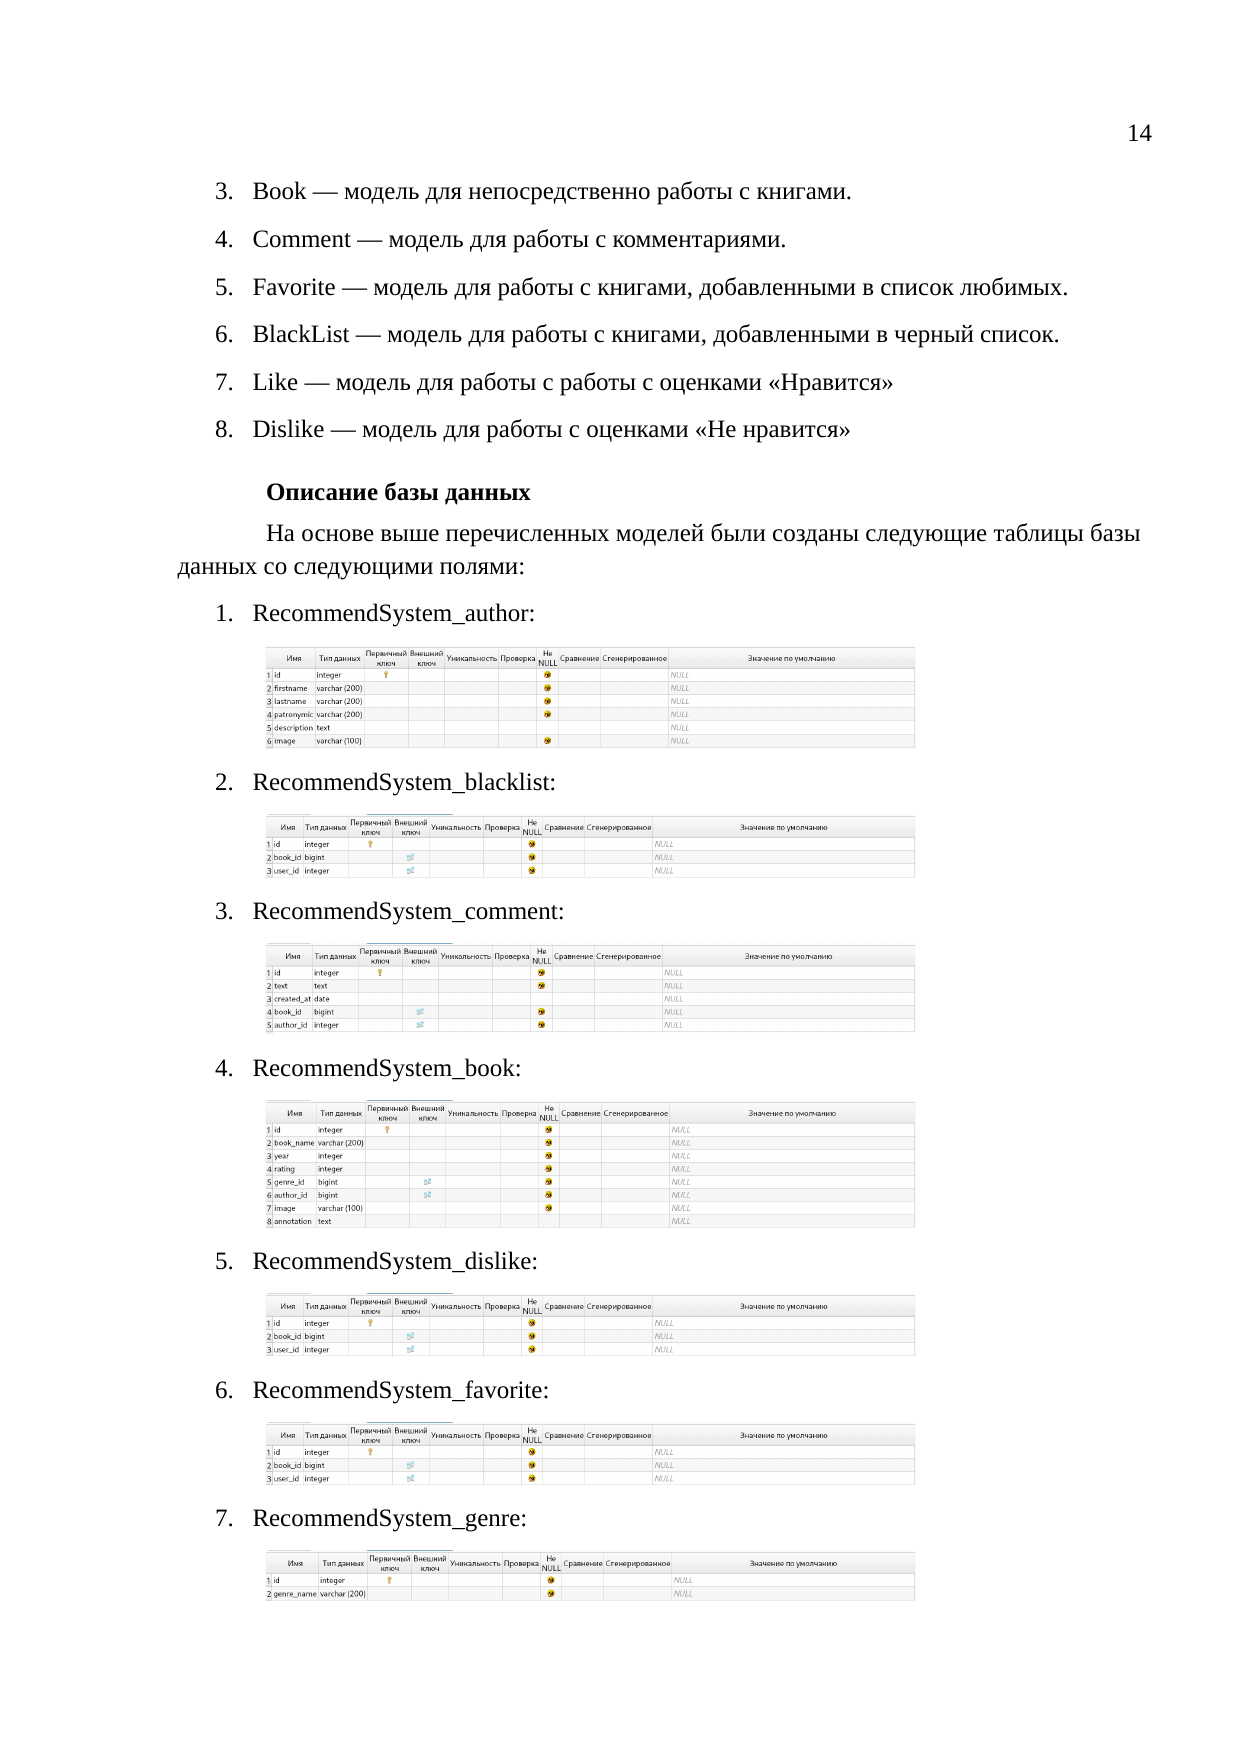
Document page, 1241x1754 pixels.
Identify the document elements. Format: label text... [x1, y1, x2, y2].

picture [265, 1422, 916, 1485]
text На основе выше перечисленных моделей были созданы следующие таблицы базы данных со следующими полями: [177, 518, 1152, 579]
picture [265, 814, 916, 878]
picture [265, 1550, 916, 1601]
list Like — модель для работы с работы с оценками «Нравится» [215, 367, 1152, 396]
list Book — модель для непосредственно работы с книгами. [215, 176, 1152, 205]
list Comment — модель для работы с комментариями. [215, 224, 1152, 253]
list Favorite — модель для работы с книгами, добавленными в список любимых. [215, 272, 1152, 300]
list RecommendSystem_genre: [215, 1503, 1152, 1532]
list BlackList — модель для работы с книгами, добавленными в черный список. [215, 319, 1152, 348]
picture [265, 943, 916, 1034]
picture [265, 646, 916, 749]
picture [265, 1100, 916, 1228]
list RecommendSystem_blacklist: [215, 767, 1152, 796]
list Dislike — модель для работы с оценками «Не нравится» [215, 414, 1152, 443]
list RecommendSystem_author: [215, 598, 1152, 627]
picture [265, 1293, 916, 1356]
list RecommendSystem_comment: [215, 896, 1152, 925]
list RecommendSystem_dislike: [215, 1246, 1152, 1275]
list RecommendSystem_favorite: [215, 1375, 1152, 1403]
list RecommendSystem_book: [215, 1053, 1152, 1082]
subtitle Описание базы данных [177, 477, 1152, 505]
